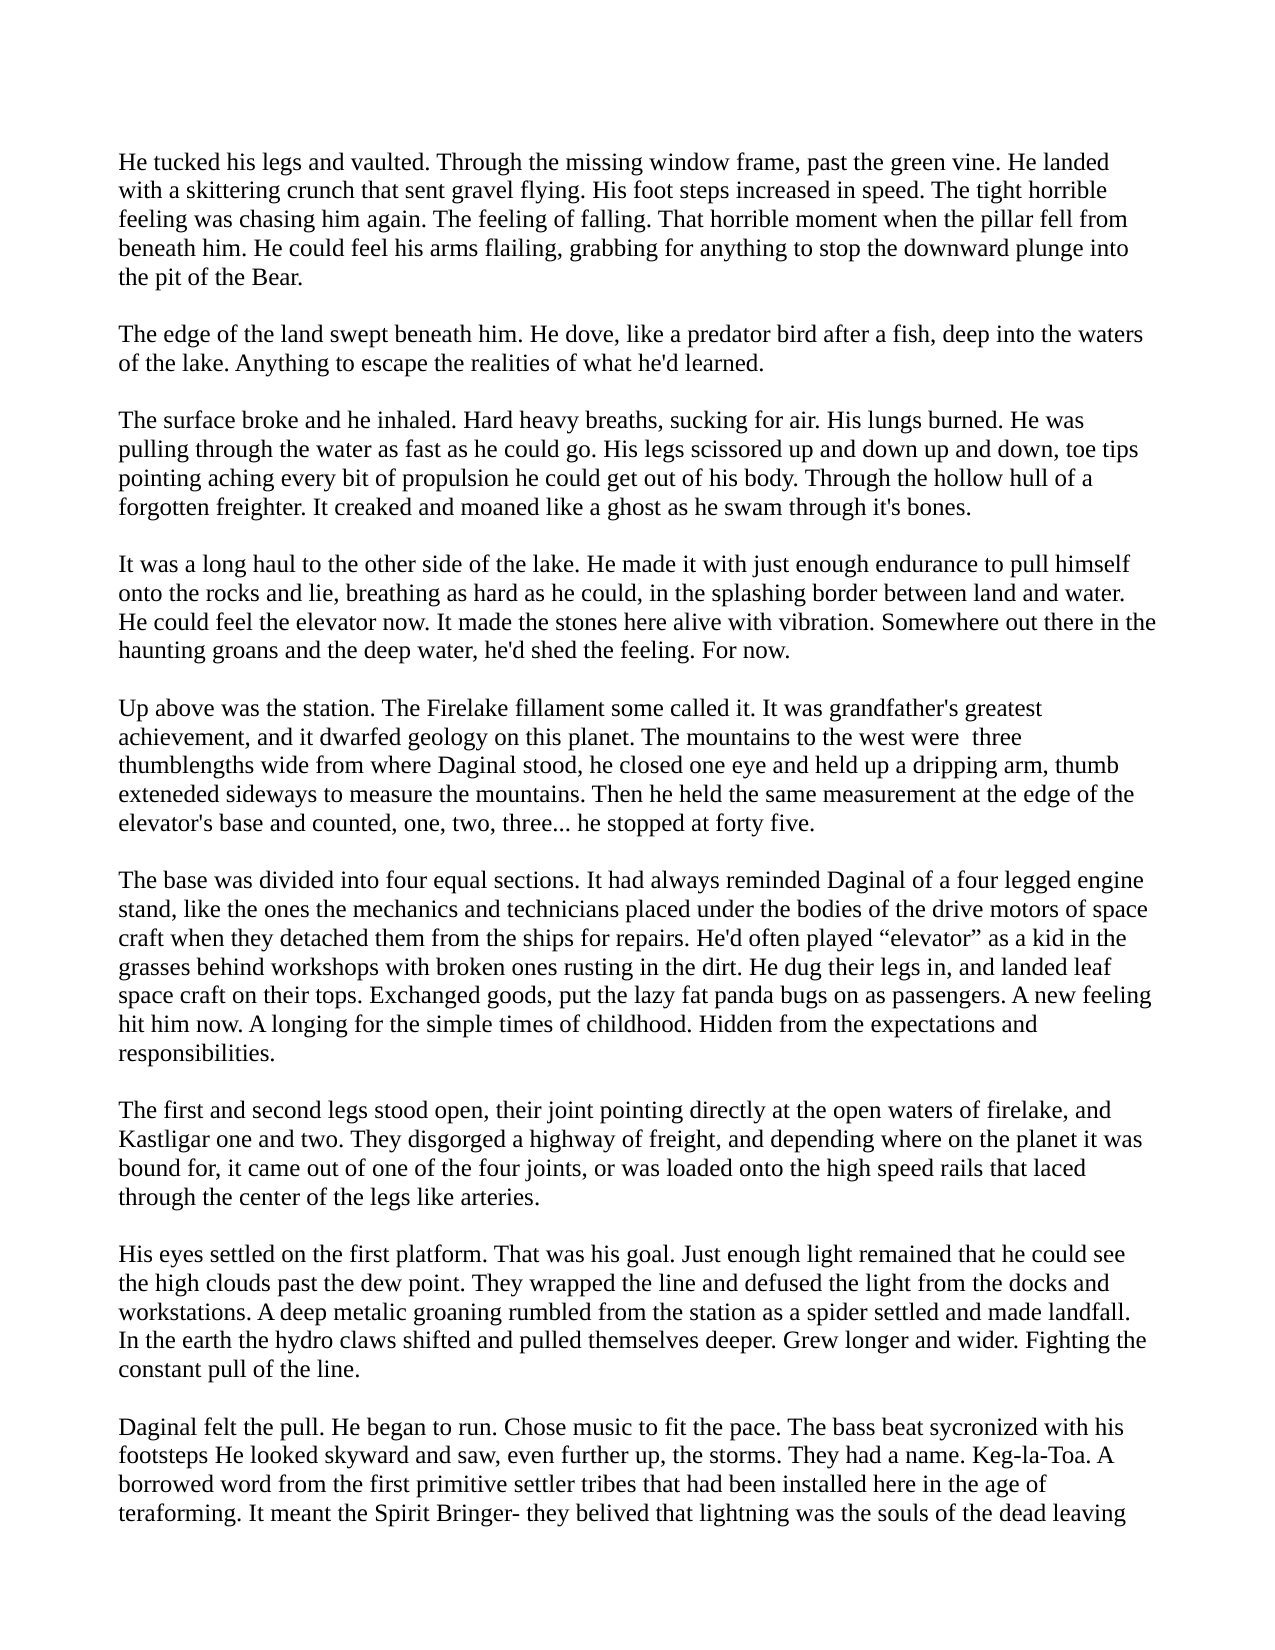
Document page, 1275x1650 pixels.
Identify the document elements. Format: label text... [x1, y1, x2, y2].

text The first and second legs stood open, their joint pointing directly at the open waters of firelake, and Kastligar one and two. They disgorged a highway of freight, and depending where on the planet it was bound for, it came out of one of the four joints, or was loaded onto the high speed rails that laced through the center of the legs like arteries. [118, 1096, 1157, 1211]
text The edge of the land swept beneath him. He dove, like a predator bird after a fish, deep into the waters of the lake. Anything to escape the realities of what he'd learned. [118, 319, 1157, 377]
text Daginal felt the pull. He began to run. Chose music to fit the pace. The bass beat sycronized with his footsteps He looked skyward and saw, even further up, the storms. They had a name. Keg-la-Toa. A borrowed word from the first primitive settler tribes that had been installed here in the age of teraforming. It meant the Spirit Bringer- they belived that lightning was the souls of the dead leaving [118, 1412, 1157, 1527]
text The base was divided into four equal sections. It had always reminded Daginal of a four legged engine stand, like the ones the mechanics and technicians placed under the bodies of the drive motors of space craft when they detached them from the ships for repairs. He'd often played “elevator” as a kid in the grasses behind workshops with broken ones rusting in the dirt. He dug their legs in, and landed leaf space craft on their tops. Exchanged goods, put the lazy fat panda bugs on as passengers. A new feeling hit him now. A longing for the simple times of childhood. Hidden from the expectations and responsibilities. [118, 866, 1157, 1067]
text It was a long haul to the other side of the lake. He made it with just enough endurance to pull himself onto the rocks and lie, breathing as hard as he could, in the splashing border between land and water. He could feel the elevator now. It made the stones here alive with vibration. Somewhere out there in the haunting groans and the deep water, he'd shed the feeling. For now. [118, 549, 1157, 664]
text The surface broke and he inhaled. Hard heavy breaths, sucking for air. His lungs burned. He was pulling through the water as fast as he could go. His legs scissored up and down up and down, toe tips pointing aching every bit of propulsion he could get out of his body. Through the hollow hull of a forgotten freighter. It creaked and moaned like a ghost as he swam through it's bones. [118, 406, 1157, 521]
text He tucked his legs and vaulted. Through the missing window frame, past the green vine. He landed with a skittering crunch that sent gravel flying. His foot steps increased in speed. The tight horrible feeling was chasing him again. The feeling of falling. That horrible moment when the pillar fell from beneath him. He could feel his arms flailing, grabbing for anything to stop the downward plunge into the pit of the Bear. [118, 118, 1157, 291]
text His eyes settled on the first platform. That was his goal. Just enough light remained that he could see the high clouds past the dew point. They wrapped the line and defused the light from the docks and workstations. A deep metalic groaning rumbled from the station as a spider settled and made landfall. In the earth the hydro claws shifted and pulled themselves deeper. Grew longer and wider. Fighting the constant pull of the line. [118, 1239, 1157, 1383]
text Up above was the station. The Firelake fillament some called it. It was grandfather's greatest achievement, and it dwarfed geology on this planet. The mountains to the west were three thumblengths wide from where Daginal stood, he closed one eye and held up a dripping arm, thumb exteneded sideways to measure the mountains. Then he held the same measurement at the edge of the elevator's base and counted, one, two, three... he stopped at forty five. [118, 693, 1157, 837]
